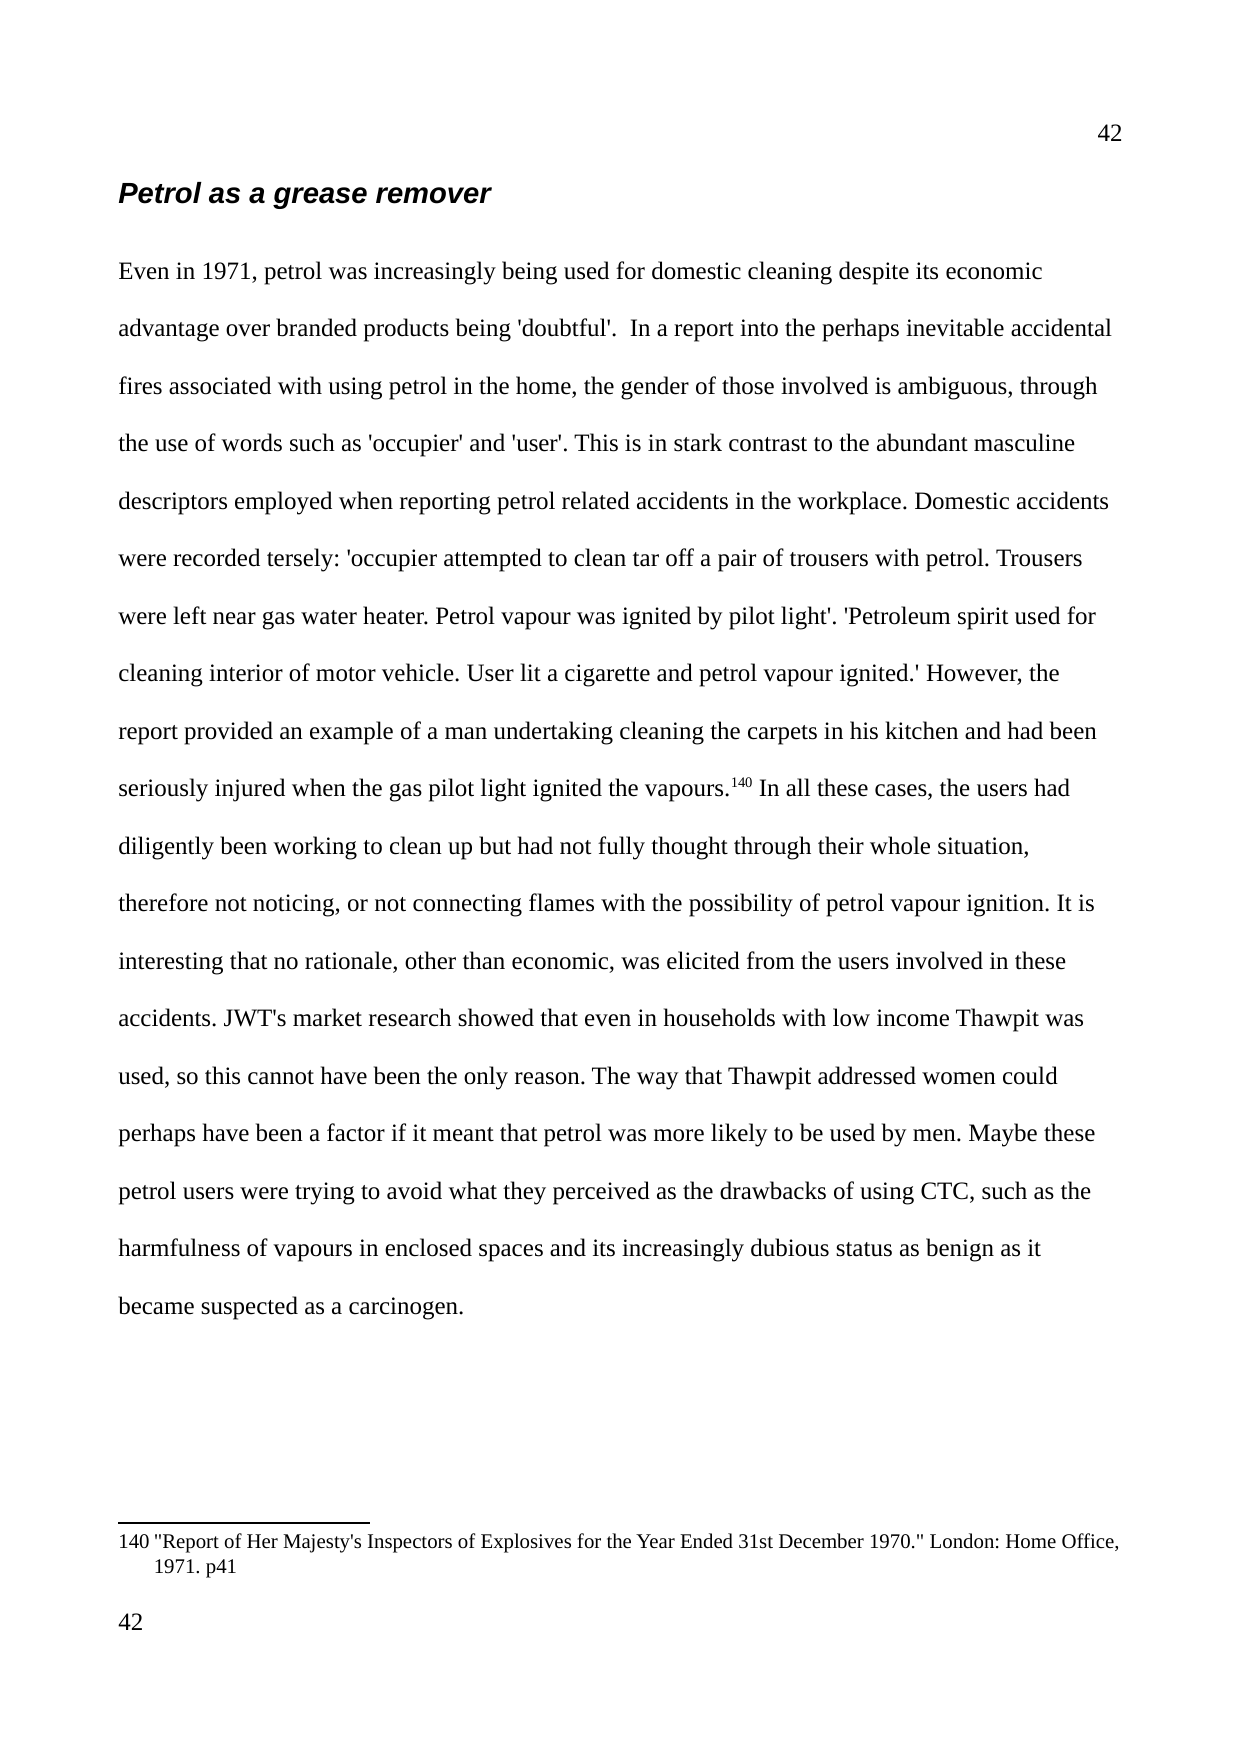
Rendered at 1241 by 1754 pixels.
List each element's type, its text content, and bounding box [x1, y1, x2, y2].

subtitle Petrol as a grease remover [118, 176, 1122, 210]
text Even in 1971, petrol was increasingly being used for domestic cleaning despite its economic advantage over branded products being 'doubtful'. In a report into the perhaps inevitable accidental fires associated with using petrol in the home, the gender of those involved is ambiguous, through the use of words such as 'occupier' and 'user'. This is in stark contrast to the abundant masculine descriptors employed when reporting petrol related accidents in the workplace. Domestic accidents were recorded tersely: 'occupier attempted to clean tar off a pair of trousers with petrol. Trousers were left near gas water heater. Petrol vapour was ignited by pilot light'. 'Petroleum spirit used for cleaning interior of motor vehicle. User lit a cigarette and petrol vapour ignited.' However, the report provided an example of a man undertaking cleaning the carpets in his kitchen and had been seriously injured when the gas pilot light ignited the vapours. In all these cases, the users had diligently been working to clean up but had not fully thought through their whole situation, therefore not noticing, or not connecting flames with the possibility of petrol vapour ignition. It is interesting that no rationale, other than economic, was elicited from the users involved in these accidents. JWT's market research showed that even in households with low income Thawpit was used, so this cannot have been the only reason. The way that Thawpit addressed women could perhaps have been a factor if it meant that petrol was more likely to be used by men. Maybe these petrol users were trying to avoid what they perceived as the drawbacks of using CTC, such as the harmfulness of vapours in enclosed spaces and its increasingly dubious status as benign as it became suspected as a carcinogen. [118, 256, 1122, 1320]
text "Report of Her Majesty's Inspectors of Explosives for the Year Ended 31st December 1970." London: Home Office, 1971. p41 [118, 1529, 1122, 1578]
